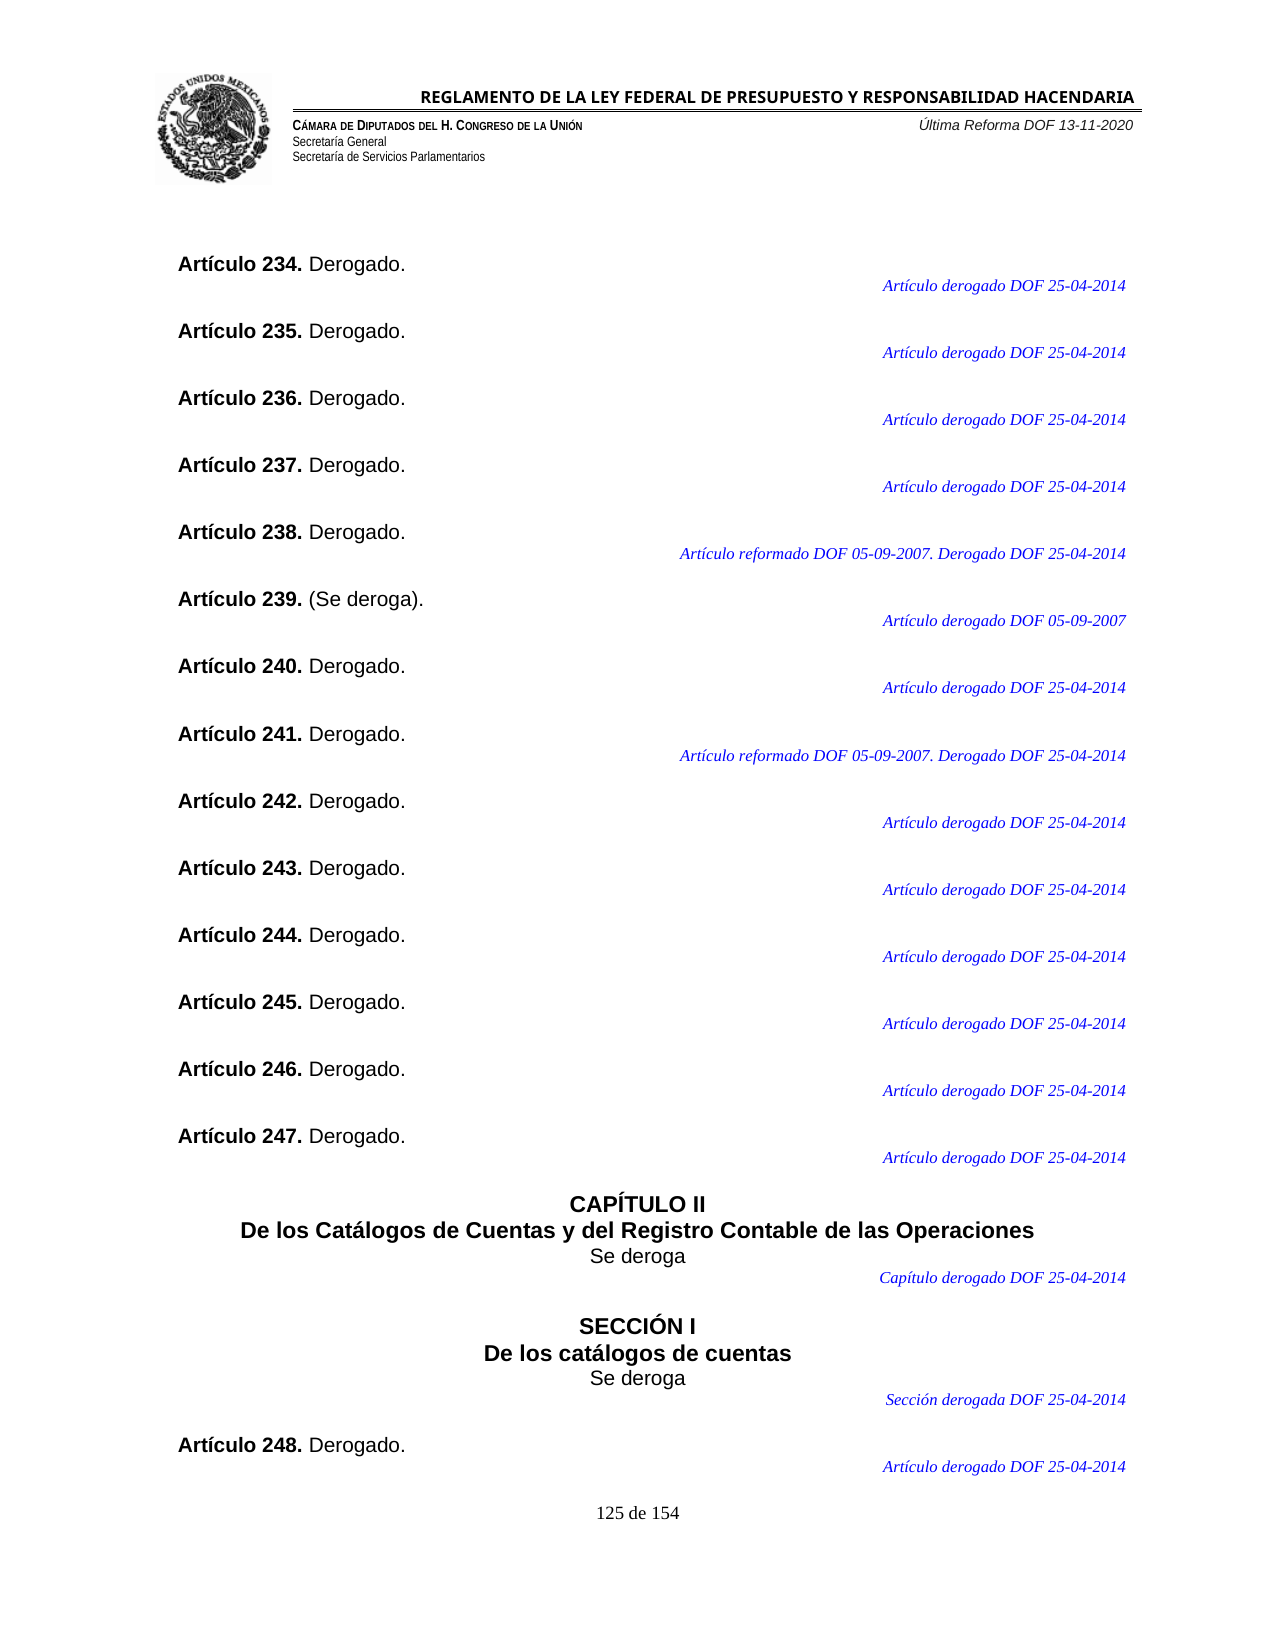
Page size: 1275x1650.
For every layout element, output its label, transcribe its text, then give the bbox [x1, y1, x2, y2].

text Artículo 241. Derogado. [148, 721, 1127, 745]
text Artículo 239. (Se deroga). [148, 587, 1127, 611]
text Artículo derogado DOF 25-04-2014 [148, 1081, 1127, 1100]
text Artículo derogado DOF 25-04-2014 [148, 947, 1127, 966]
text Artículo derogado DOF 25-04-2014 [148, 678, 1127, 697]
text Artículo 240. Derogado. [148, 654, 1127, 678]
text Artículo reformado DOF 05-09-2007. Derogado DOF 25-04-2014 [148, 544, 1127, 563]
text Artículo derogado DOF 25-04-2014 [148, 410, 1127, 429]
text De los catálogos de cuentas [148, 1339, 1127, 1366]
text Artículo 248. Derogado. [148, 1433, 1127, 1457]
text Artículo derogado DOF 25-04-2014 [148, 1014, 1127, 1033]
text Artículo derogado DOF 25-04-2014 [148, 343, 1127, 362]
text Artículo 234. Derogado. [148, 252, 1127, 276]
text CAPÍTULO II [148, 1191, 1127, 1217]
text Artículo derogado DOF 25-04-2014 [148, 1457, 1127, 1476]
text Artículo 243. Derogado. [148, 856, 1127, 879]
text Se deroga [148, 1244, 1127, 1268]
text Artículo derogado DOF 25-04-2014 [148, 1148, 1127, 1167]
text Sección derogada DOF 25-04-2014 [148, 1390, 1127, 1409]
text Artículo reformado DOF 05-09-2007. Derogado DOF 25-04-2014 [148, 745, 1127, 764]
text Artículo 245. Derogado. [148, 990, 1127, 1014]
text Artículo 236. Derogado. [148, 386, 1127, 410]
text SECCIÓN I [148, 1313, 1127, 1339]
text Artículo derogado DOF 25-04-2014 [148, 812, 1127, 832]
text Artículo derogado DOF 25-04-2014 [148, 276, 1127, 295]
text Artículo 244. Derogado. [148, 923, 1127, 947]
text Capítulo derogado DOF 25-04-2014 [148, 1268, 1127, 1287]
text Artículo derogado DOF 05-09-2007 [148, 611, 1127, 630]
text De los Catálogos de Cuentas y del Registro Contable de las Operaciones [148, 1217, 1127, 1244]
text Se deroga [148, 1366, 1127, 1390]
text Artículo 238. Derogado. [148, 520, 1127, 544]
text Artículo 242. Derogado. [148, 788, 1127, 812]
text Artículo 246. Derogado. [148, 1057, 1127, 1081]
text Artículo derogado DOF 25-04-2014 [148, 879, 1127, 899]
text Artículo 235. Derogado. [148, 319, 1127, 343]
text Artículo 247. Derogado. [148, 1124, 1127, 1148]
text Artículo 237. Derogado. [148, 453, 1127, 477]
text Artículo derogado DOF 25-04-2014 [148, 477, 1127, 496]
